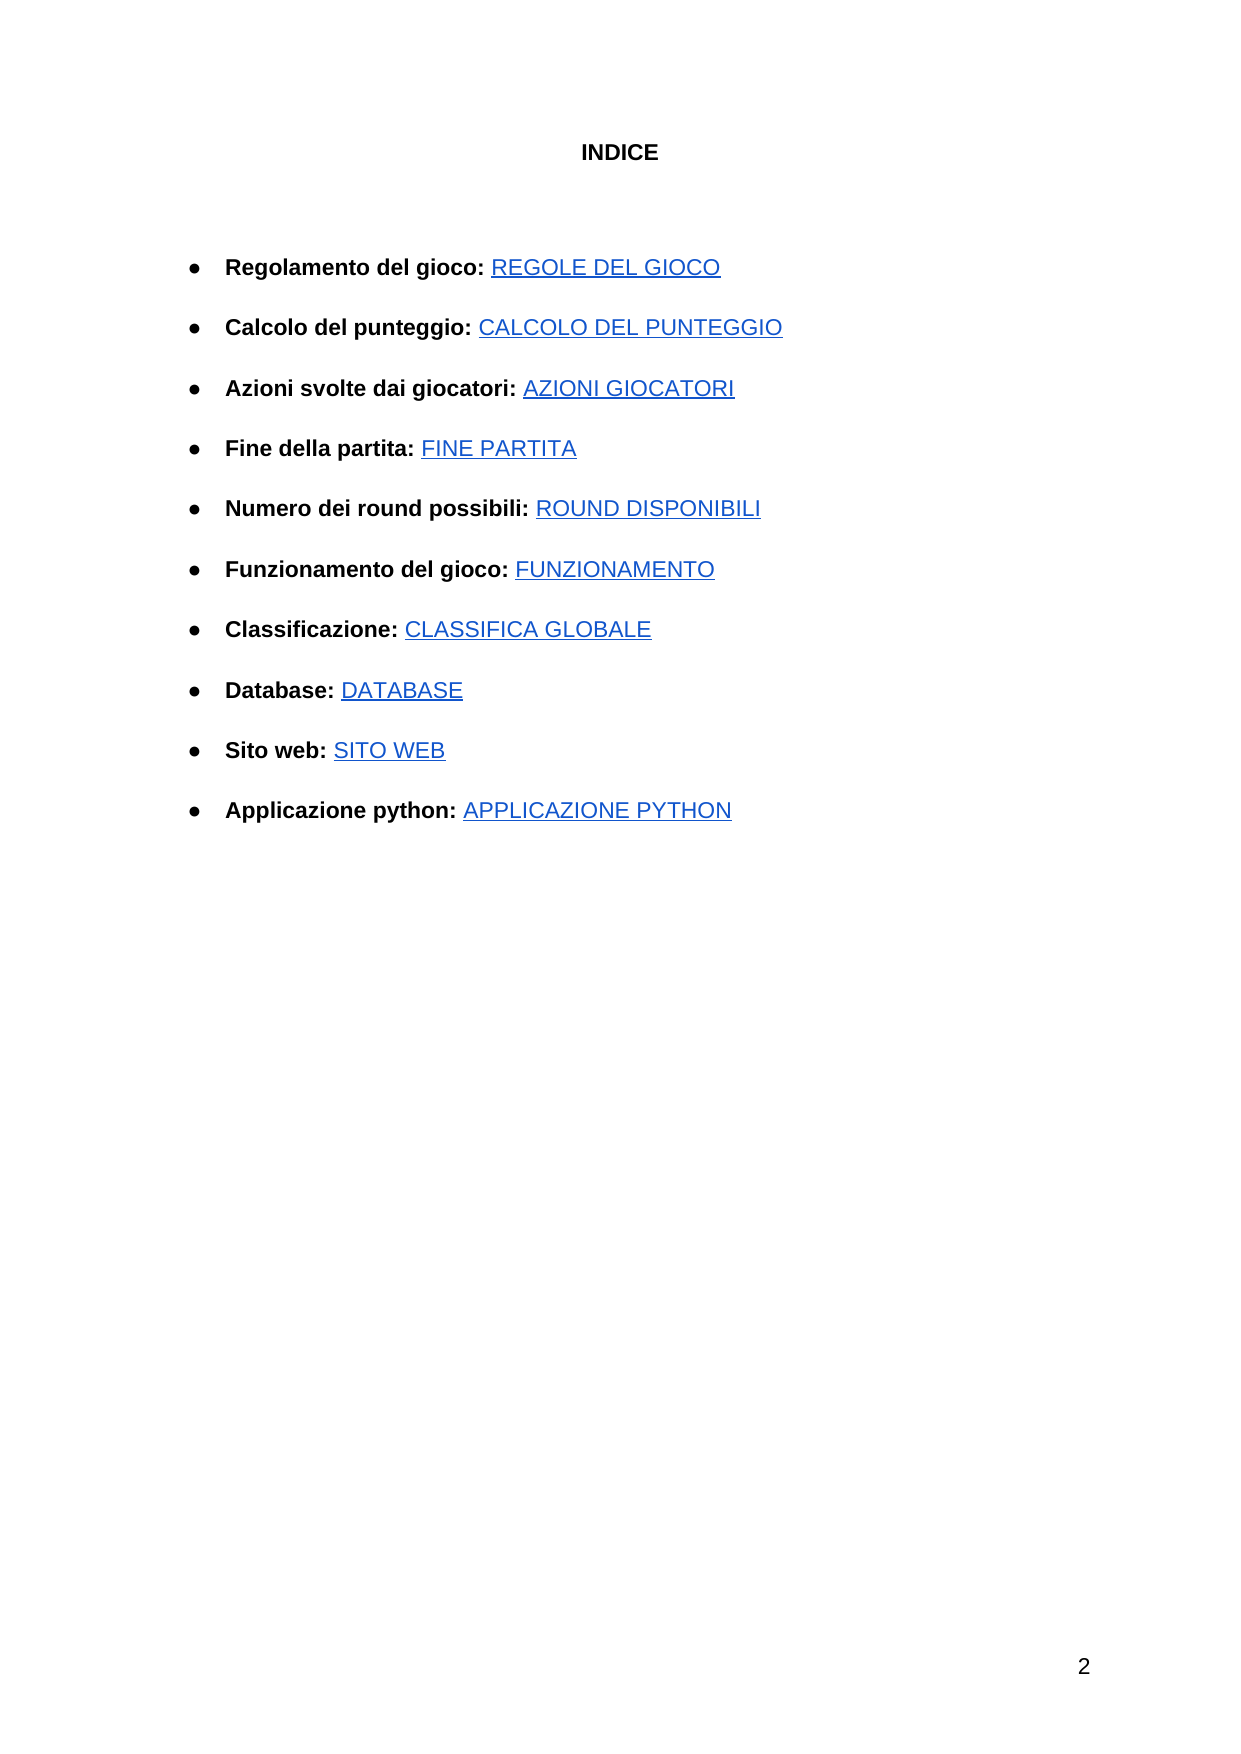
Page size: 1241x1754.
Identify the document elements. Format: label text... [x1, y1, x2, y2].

list Numero dei round possibili: ROUND DISPONIBILI [187, 495, 1090, 522]
list Azioni svolte dai giocatori: AZIONI GIOCATORI [187, 374, 1090, 401]
list Database: DATABASE [187, 677, 1090, 703]
text INDICE [150, 150, 1090, 163]
list Classificazione: CLASSIFICA GLOBALE [187, 616, 1090, 643]
list Calcolo del punteggio: CALCOLO DEL PUNTEGGIO [187, 314, 1090, 341]
list Funzionamento del gioco: FUNZIONAMENTO [187, 556, 1090, 582]
list Regolamento del gioco: REGOLE DEL GIOCO [187, 254, 1090, 280]
list Fine della partita: FINE PARTITA [187, 435, 1090, 461]
list Applicazione python: APPLICAZIONE PYTHON [187, 797, 1090, 824]
list Sito web: SITO WEB [187, 737, 1090, 763]
